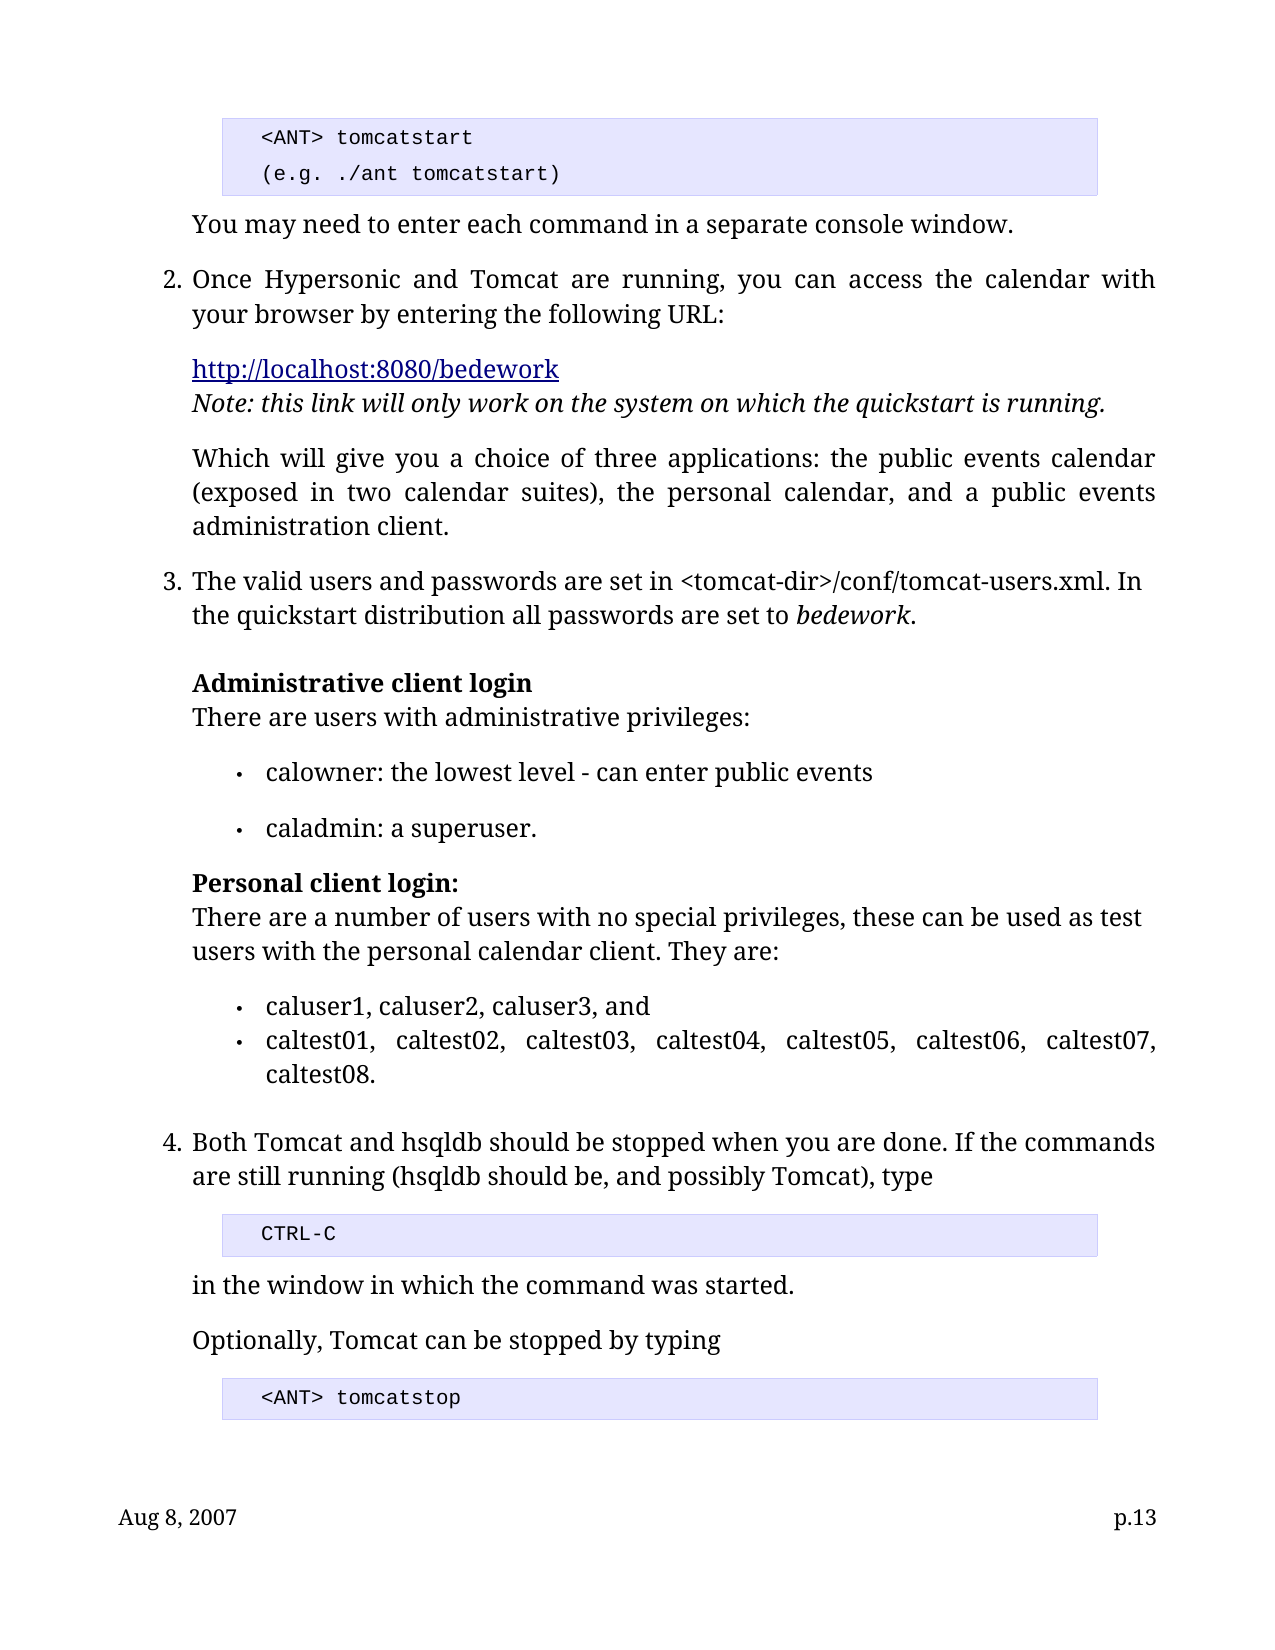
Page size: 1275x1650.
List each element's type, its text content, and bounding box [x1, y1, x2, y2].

list <ANT> tomcatstart (e.g. ./ant tomcatstart) [223, 119, 1097, 195]
list caladmin: a superuser. [236, 810, 1157, 844]
list caltest01, caltest02, caltest03, caltest04, caltest05, caltest06, caltest07, caltest08. [236, 1023, 1157, 1091]
list Personal client login: There are a number of users with no special privileges, these can be used as test users with the personal calendar client. They are: [162, 865, 1157, 967]
list You may need to enter each command in a separate console window. [162, 207, 1157, 241]
list Optionally, Tomcat can be stopped by typing [162, 1323, 1157, 1357]
list The valid users and passwords are set in <tomcat-dir>/conf/tomcat-users.xml. In the quickstart distribution all passwords are set to bedework. Administrative client login There are users with administrative privileges: [162, 564, 1157, 734]
list Both Tomcat and hsqldb should be stopped when you are done. If the commands are still running (hsqldb should be, and possibly Tomcat), type [162, 1125, 1157, 1193]
list Which will give you a choice of three applications: the public events calendar (exposed in two calendar suites), the personal calendar, and a public events administration client. [162, 441, 1157, 543]
list http://localhost:8080/bedework Note: this link will only work on the system on which the quickstart is running. [162, 351, 1157, 419]
list Once Hypersonic and Tomcat are running, you can access the calendar with your browser by entering the following URL: [162, 262, 1157, 330]
list calowner: the lowest level - can enter public events [236, 755, 1157, 789]
list CTRL-C [223, 1215, 1097, 1256]
list caluser1, caluser2, caluser3, and [236, 988, 1157, 1023]
list <ANT> tomcatstop [223, 1379, 1097, 1419]
list in the window in which the command was started. [162, 1267, 1157, 1302]
